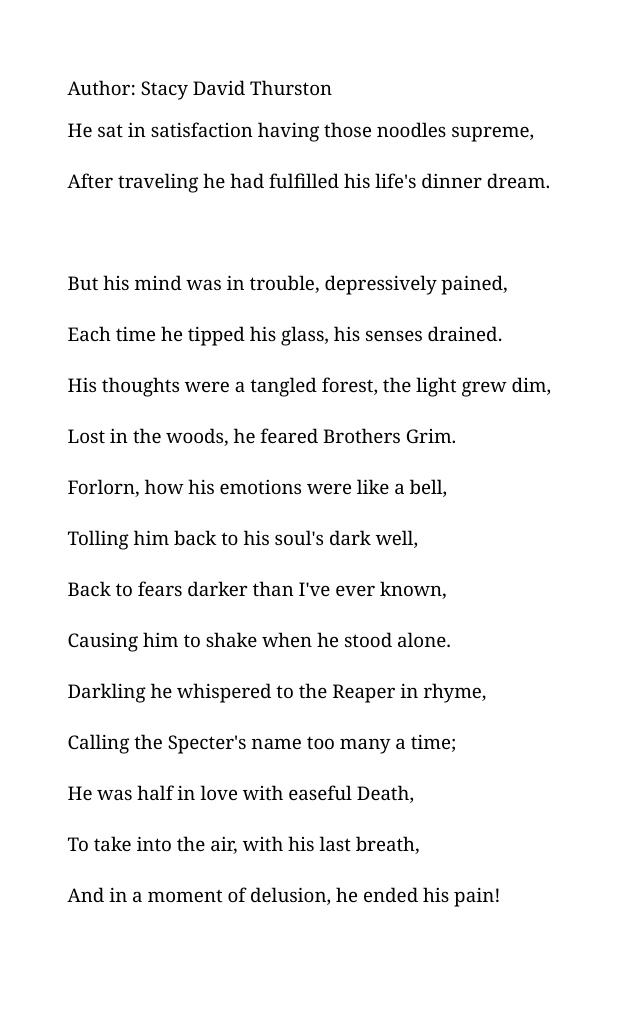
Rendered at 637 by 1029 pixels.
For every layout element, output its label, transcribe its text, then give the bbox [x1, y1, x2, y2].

text To take into the air, with his last breath, [67, 832, 553, 857]
text Each time he tipped his glass, his senses drained. [67, 321, 553, 347]
text But his mind was in trouble, depressively pained, [67, 270, 553, 296]
text His thoughts were a tangled forest, the light grew dim, [67, 372, 553, 398]
text He sat in satisfaction having those noodles supreme, [67, 117, 553, 143]
text Lost in the woods, he feared Brothers Grim. [67, 423, 553, 449]
text After traveling he had fulfilled his life's dinner dream. [67, 168, 553, 194]
text Causing him to shake when he stood alone. [67, 627, 553, 653]
text And in a moment of delusion, he ended his pain! [67, 883, 553, 908]
text Calling the Specter's name too many a time; [67, 729, 553, 755]
text Back to fears darker than I've ever known, [67, 576, 553, 602]
text Forlorn, how his emotions were like a bell, [67, 474, 553, 500]
text Darkling he whispered to the Reaper in rhyme, [67, 678, 553, 704]
text He was half in love with easeful Death, [67, 781, 553, 806]
text Tolling him back to his soul's dark well, [67, 525, 553, 551]
